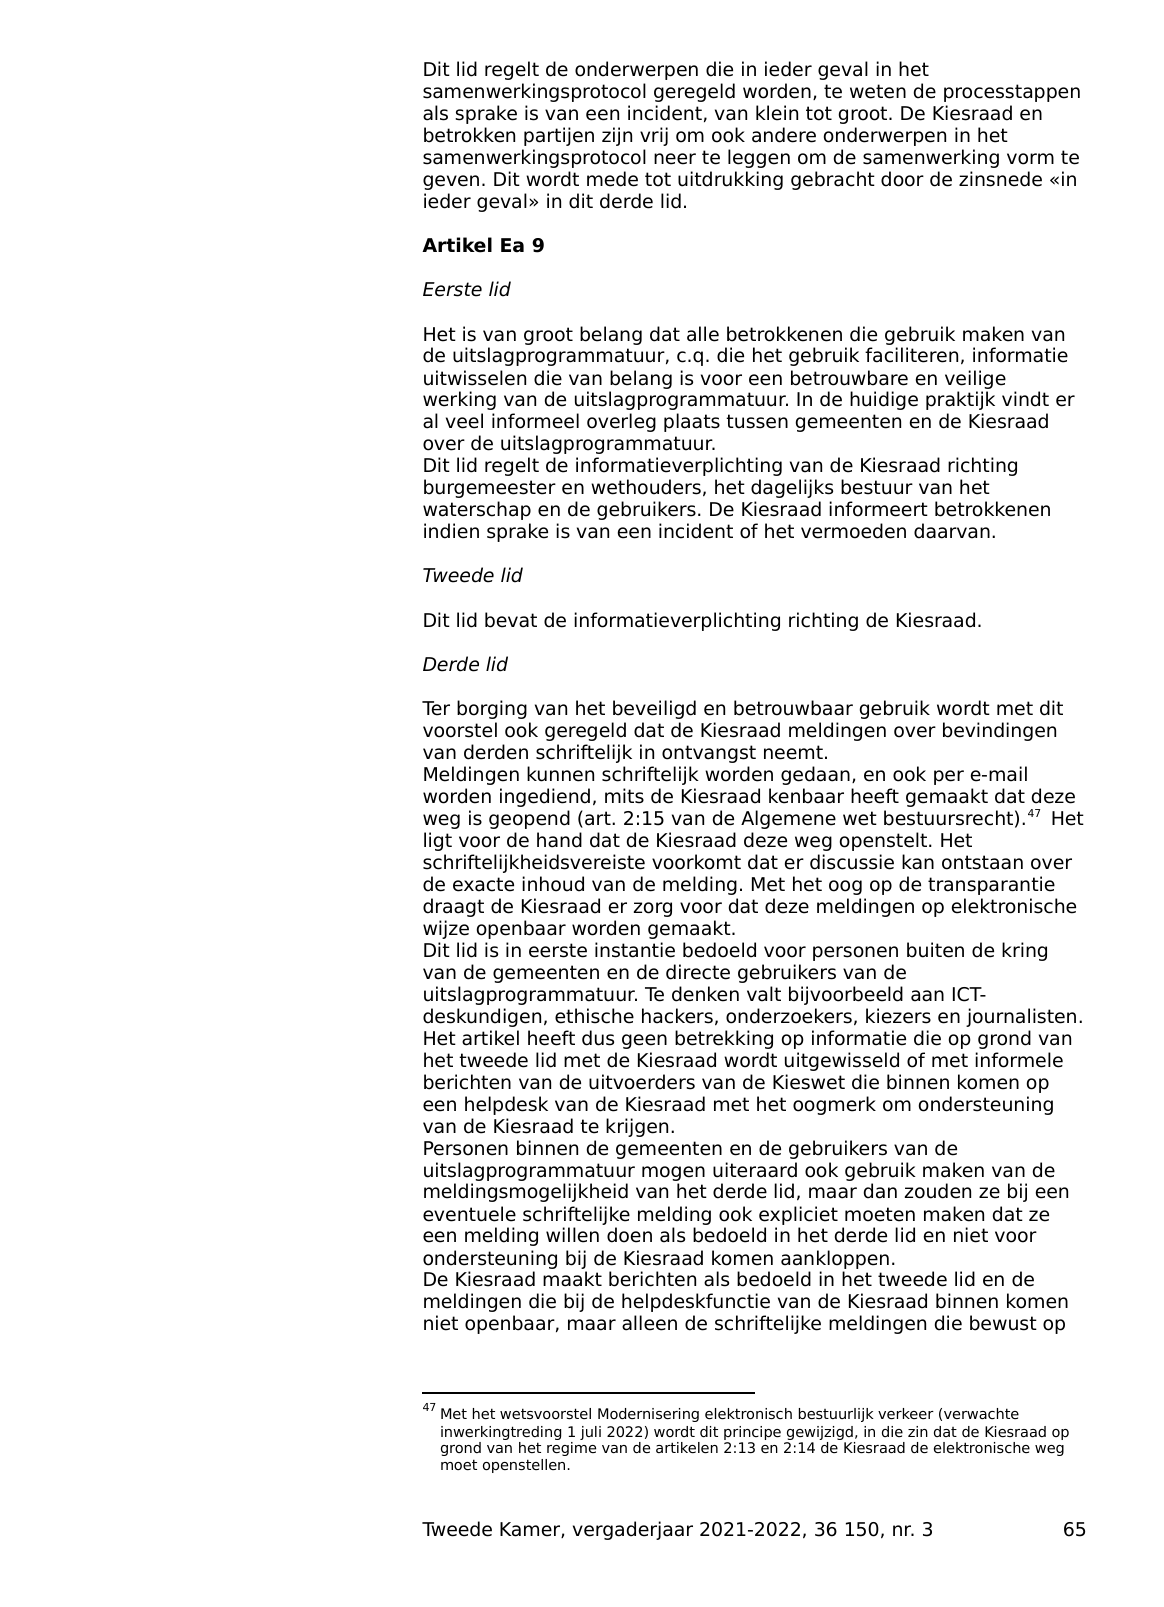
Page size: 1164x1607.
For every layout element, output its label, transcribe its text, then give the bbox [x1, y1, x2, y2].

subtitle Artikel Ea 9 [422, 235, 1087, 257]
text De Kiesraad maakt berichten als bedoeld in het tweede lid en de meldingen die bij de helpdeskfunctie van de Kiesraad binnen komen niet openbaar, maar alleen de schriftelijke meldingen die bewust op [422, 1269, 1087, 1335]
text Het is van groot belang dat alle betrokkenen die gebruik maken van de uitslagprogrammatuur, c.q. die het gebruik faciliteren, informatie uitwisselen die van belang is voor een betrouwbare en veilige werking van de uitslagprogrammatuur. In de huidige praktijk vindt er al veel informeel overleg plaats tussen gemeenten en de Kiesraad over de uitslagprogrammatuur. [422, 323, 1087, 455]
text Het artikel heeft dus geen betrekking op informatie die op grond van het tweede lid met de Kiesraad wordt uitgewisseld of met informele berichten van de uitvoerders van de Kieswet die binnen komen op een helpdesk van de Kiesraad met het oogmerk om ondersteuning van de Kiesraad te krijgen. [422, 1028, 1087, 1137]
text Met het wetsvoorstel Modernisering elektronisch bestuurlijk verkeer (verwachte inwerkingtreding 1 juli 2022) wordt dit principe gewijzigd, in die zin dat de Kiesraad op grond van het regime van de artikelen 2:13 en 2:14 de Kiesraad de elektronische weg moet openstellen. [422, 1402, 1087, 1474]
subtitle Tweede lid [422, 565, 1087, 587]
subtitle Derde lid [422, 654, 1087, 676]
text Dit lid is in eerste instantie bedoeld voor personen buiten de kring van de gemeenten en de directe gebruikers van de uitslagprogrammatuur. Te denken valt bijvoorbeeld aan ICT-deskundigen, ethische hackers, onderzoekers, kiezers en journalisten. [422, 940, 1087, 1028]
text Dit lid regelt de informatieverplichting van de Kiesraad richting burgemeester en wethouders, het dagelijks bestuur van het waterschap en de gebruikers. De Kiesraad informeert betrokkenen indien sprake is van een incident of het vermoeden daarvan. [422, 455, 1087, 543]
text Meldingen kunnen schriftelijk worden gedaan, en ook per e-mail worden ingediend, mits de Kiesraad kenbaar heeft gemaakt dat deze weg is geopend (art. 2:15 van de Algemene wet bestuursrecht). Het ligt voor de hand dat de Kiesraad deze weg openstelt. Het schriftelijkheidsvereiste voorkomt dat er discussie kan ontstaan over de exacte inhoud van de melding. Met het oog op de transparantie draagt de Kiesraad er zorg voor dat deze meldingen op elektronische wijze openbaar worden gemaakt. [422, 764, 1087, 940]
text Ter borging van het beveiligd en betrouwbaar gebruik wordt met dit voorstel ook geregeld dat de Kiesraad meldingen over bevindingen van derden schriftelijk in ontvangst neemt. [422, 698, 1087, 764]
subtitle Eerste lid [422, 279, 1087, 301]
text Dit lid regelt de onderwerpen die in ieder geval in het samenwerkingsprotocol geregeld worden, te weten de processtappen als sprake is van een incident, van klein tot groot. De Kiesraad en betrokken partijen zijn vrij om ook andere onderwerpen in het samenwerkingsprotocol neer te leggen om de samenwerking vorm te geven. Dit wordt mede tot uitdrukking gebracht door de zinsnede «in ieder geval» in dit derde lid. [422, 59, 1087, 213]
text Personen binnen de gemeenten en de gebruikers van de uitslagprogrammatuur mogen uiteraard ook gebruik maken van de meldingsmogelijkheid van het derde lid, maar dan zouden ze bij een eventuele schriftelijke melding ook expliciet moeten maken dat ze een melding willen doen als bedoeld in het derde lid en niet voor ondersteuning bij de Kiesraad komen aankloppen. [422, 1137, 1087, 1269]
text Dit lid bevat de informatieverplichting richting de Kiesraad. [422, 609, 1087, 632]
